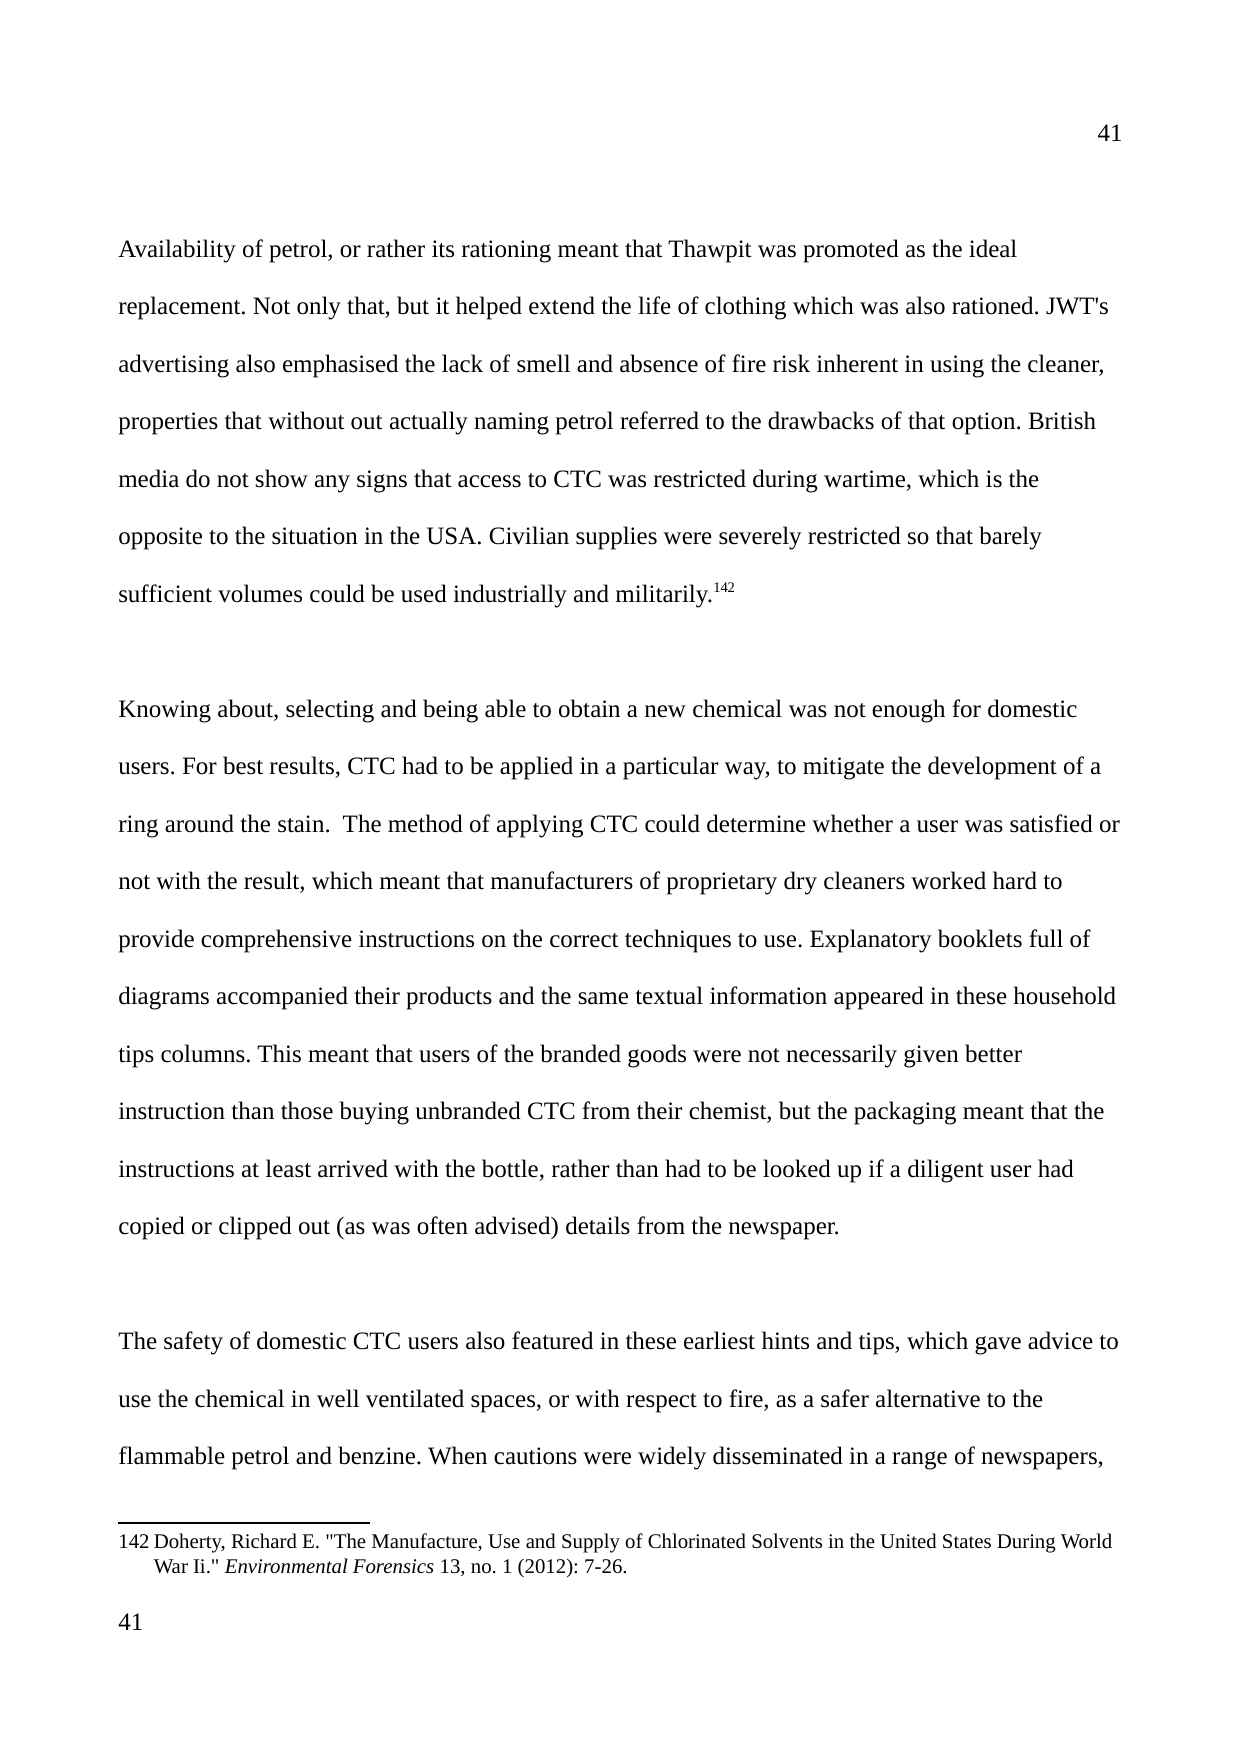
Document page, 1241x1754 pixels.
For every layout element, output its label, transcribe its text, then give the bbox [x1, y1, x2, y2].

text Availability of petrol, or rather its rationing meant that Thawpit was promoted as the ideal replacement. Not only that, but it helped extend the life of clothing which was also rationed. JWT's advertising also emphasised the lack of smell and absence of fire risk inherent in using the cleaner, properties that without out actually naming petrol referred to the drawbacks of that option. British media do not show any signs that access to CTC was restricted during wartime, which is the opposite to the situation in the USA. Civilian supplies were severely restricted so that barely sufficient volumes could be used industrially and militarily. [118, 234, 1122, 608]
text The safety of domestic CTC users also featured in these earliest hints and tips, which gave advice to use the chemical in well ventilated spaces, or with respect to fire, as a safer alternative to the flammable petrol and benzine. When cautions were widely disseminated in a range of newspapers, [118, 1326, 1122, 1470]
text Doherty, Richard E. "The Manufacture, Use and Supply of Chlorinated Solvents in the United States During World War Ii." Environmental Forensics 13, no. 1 (2012): 7-26. [118, 1529, 1122, 1578]
text Knowing about, selecting and being able to obtain a new chemical was not enough for domestic users. For best results, CTC had to be applied in a particular way, to mitigate the development of a ring around the stain. The method of applying CTC could determine whether a user was satisfied or not with the result, which meant that manufacturers of proprietary dry cleaners worked hard to provide comprehensive instructions on the correct techniques to use. Explanatory booklets full of diagrams accompanied their products and the same textual information appeared in these household tips columns. This meant that users of the branded goods were not necessarily given better instruction than those buying unbranded CTC from their chemist, but the packaging meant that the instructions at least arrived with the bottle, rather than had to be looked up if a diligent user had copied or clipped out (as was often advised) details from the newspaper. [118, 694, 1122, 1240]
